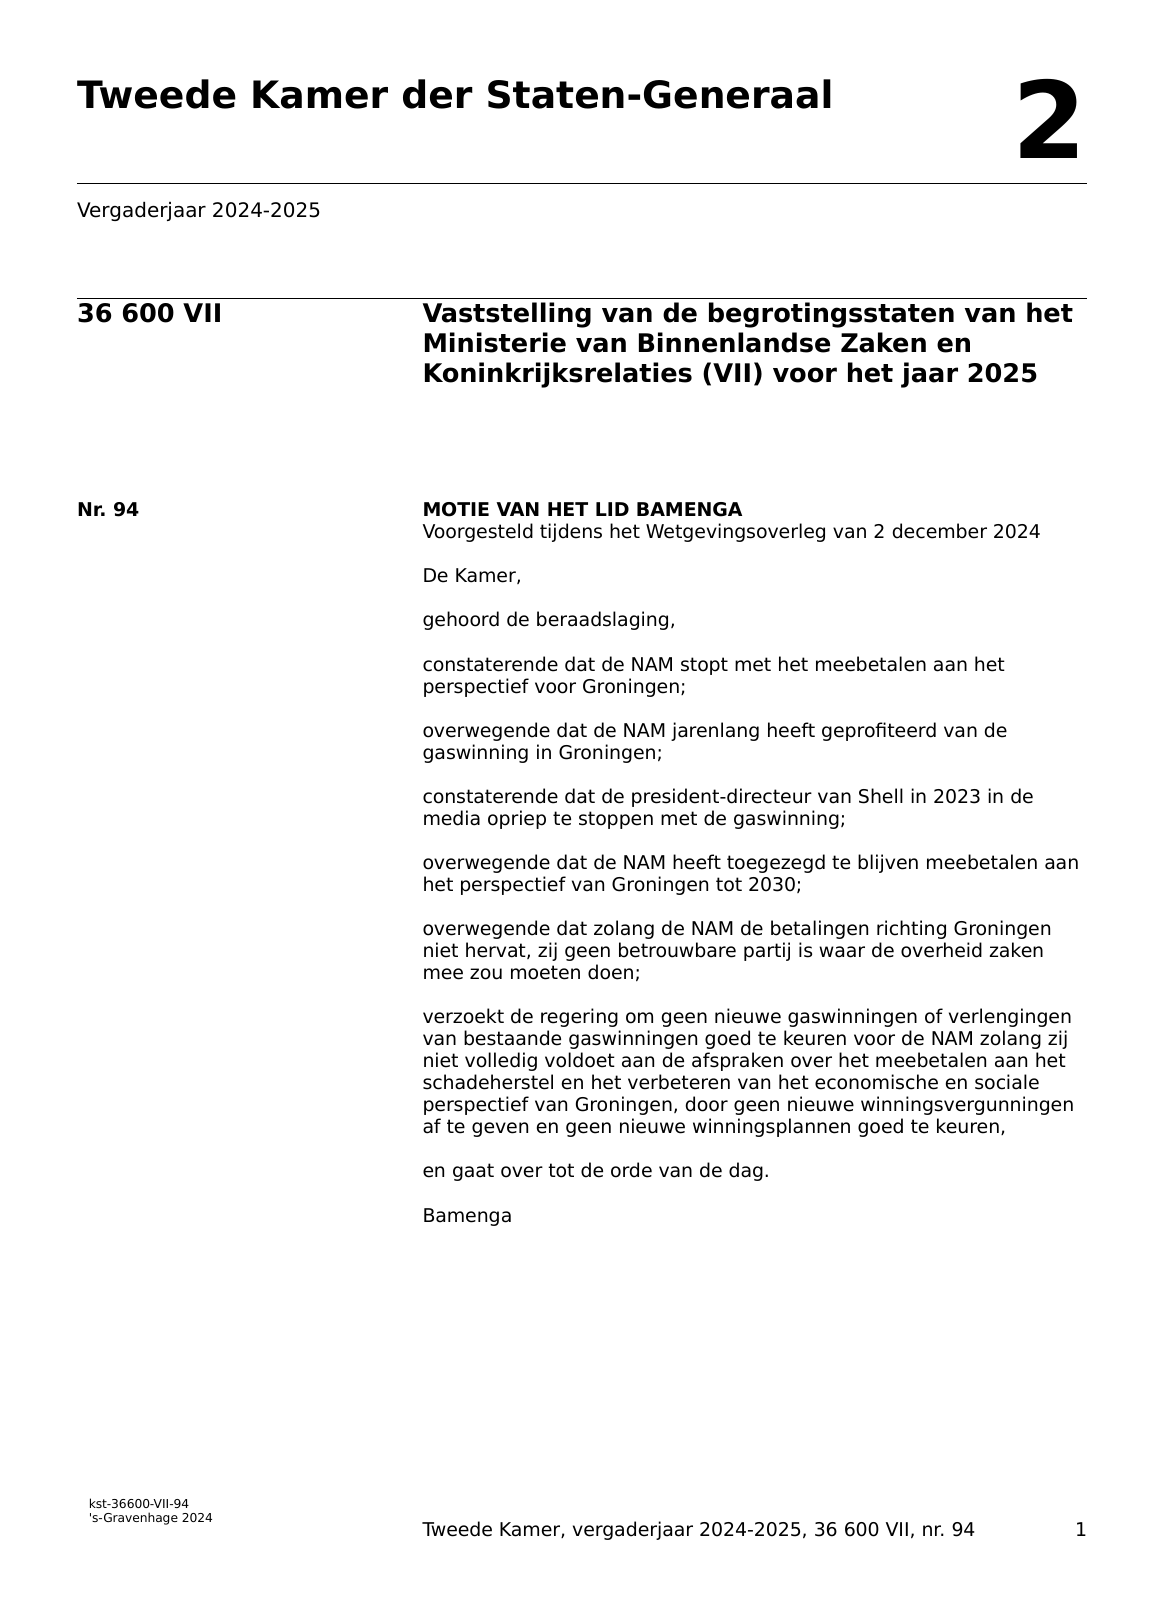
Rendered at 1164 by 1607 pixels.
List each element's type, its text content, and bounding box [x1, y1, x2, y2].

text 's-Gravenhage 2024 [88, 1511, 323, 1525]
text De Kamer, [422, 565, 1087, 587]
text overwegende dat de NAM heeft toegezegd te blijven meebetalen aan het perspectief van Groningen tot 2030; [422, 852, 1087, 896]
text overwegende dat zolang de NAM de betalingen richting Groningen niet hervat, zij geen betrouwbare partij is waar de overheid zaken mee zou moeten doen; [422, 918, 1087, 984]
table_header 2 [886, 59, 1087, 183]
table_header Tweede Kamer der Staten-Generaal [77, 59, 886, 183]
text overwegende dat de NAM jarenlang heeft geprofiteerd van de gaswinning in Groningen; [422, 720, 1087, 764]
subtitle Nr. 94 MOTIE VAN HET LID BAMENGA [77, 499, 1087, 521]
table_cell Vergaderjaar 2024-2025 [77, 184, 1087, 298]
text gehoord de beraadslaging, [422, 609, 1087, 631]
text Bamenga [422, 1204, 1087, 1226]
text verzoekt de regering om geen nieuwe gaswinningen of verlengingen van bestaande gaswinningen goed te keuren voor de NAM zolang zij niet volledig voldoet aan de afspraken over het meebetalen aan het schadeherstel en het verbeteren van het economische en sociale perspectief van Groningen, door geen nieuwe winningsvergunningen af te geven en geen nieuwe winningsplannen goed te keuren, [422, 1006, 1087, 1138]
text Voorgesteld tijdens het Wetgevingsoverleg van 2 december 2024 [422, 521, 1087, 543]
text kst-36600-VII-94 [88, 1497, 323, 1511]
text en gaat over tot de orde van de dag. [422, 1160, 1087, 1182]
subtitle 36 600 VII Vaststelling van de begrotingsstaten van het Ministerie van Binnenlandse Zaken en Koninkrijksrelaties (VII) voor het jaar 2025 [77, 299, 1087, 388]
text constaterende dat de president-directeur van Shell in 2023 in de media opriep te stoppen met de gaswinning; [422, 786, 1087, 830]
text constaterende dat de NAM stopt met het meebetalen aan het perspectief voor Groningen; [422, 653, 1087, 697]
